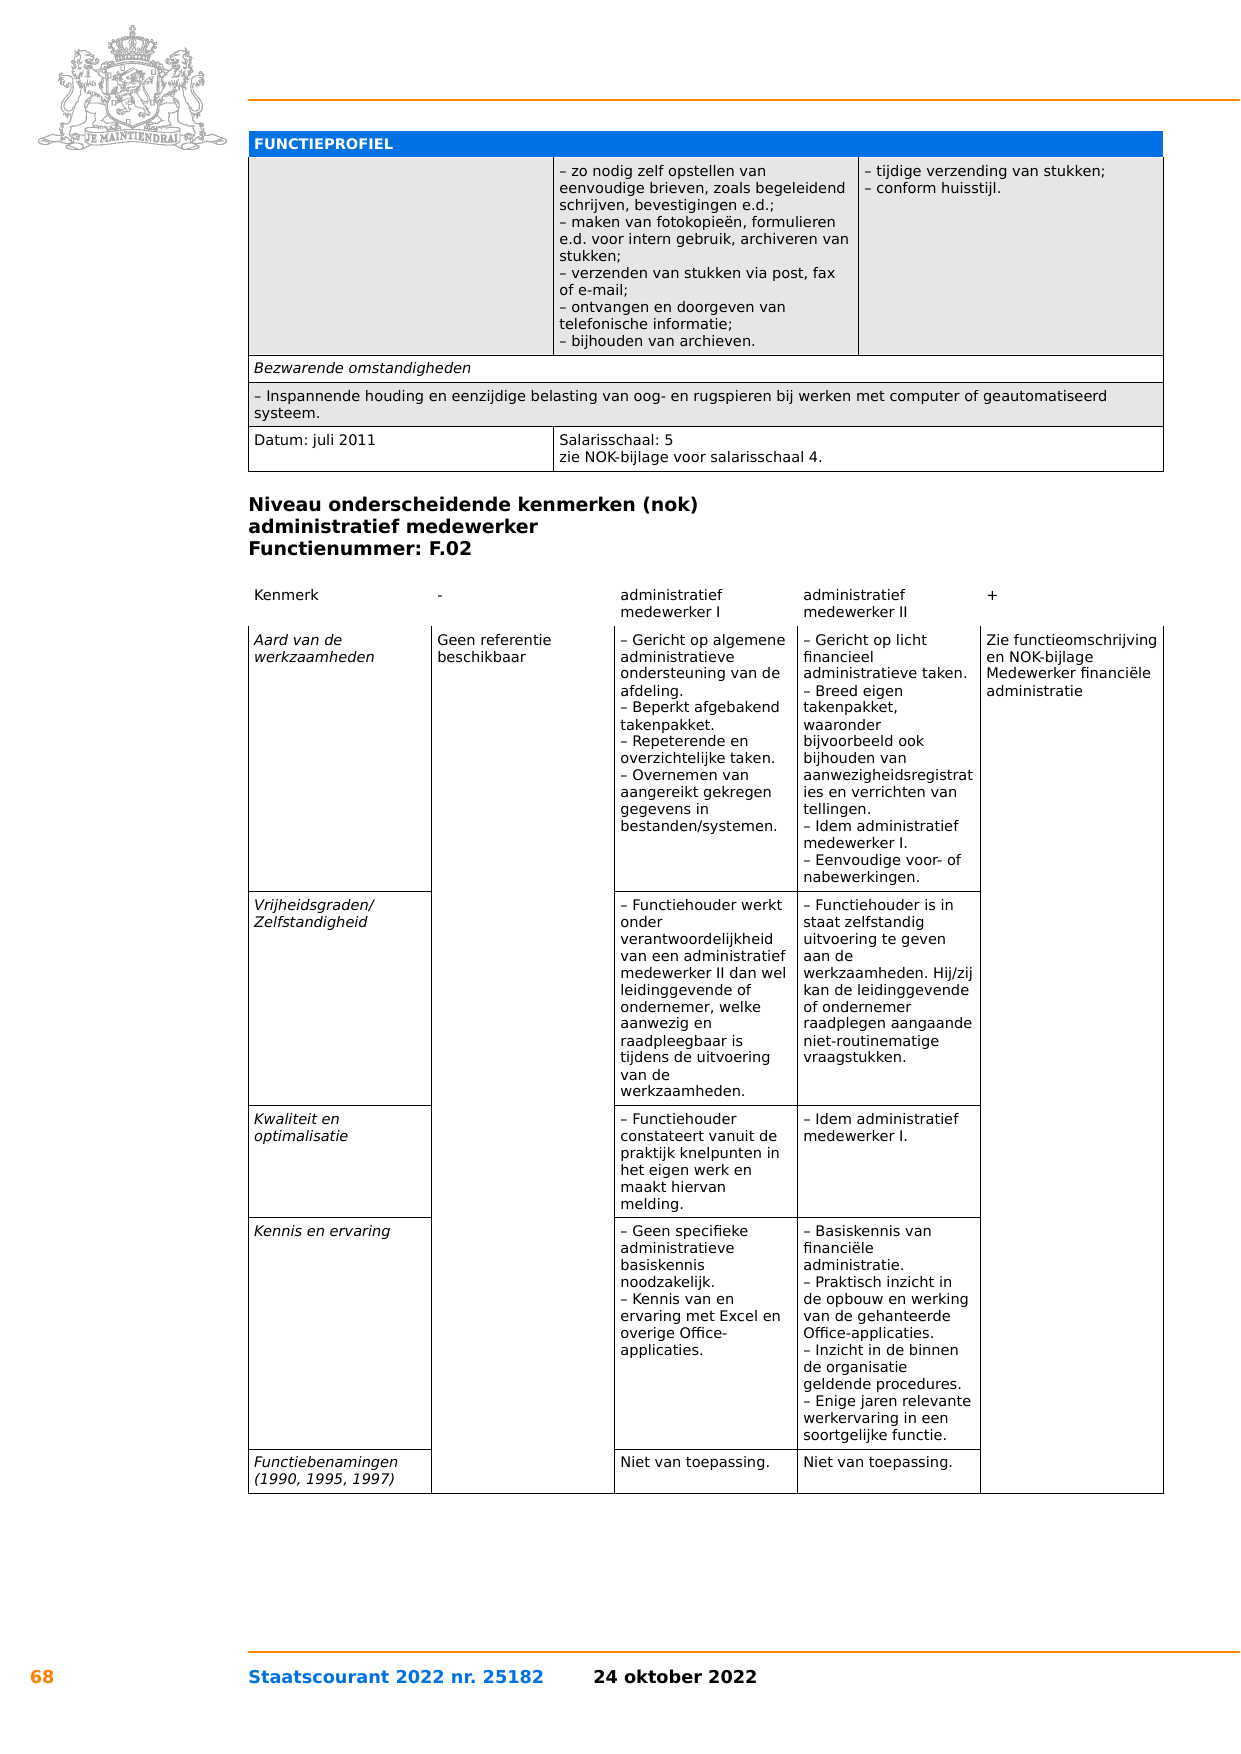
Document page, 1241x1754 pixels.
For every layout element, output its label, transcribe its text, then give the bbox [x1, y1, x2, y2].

table_header - [432, 583, 614, 626]
table_header FUNCTIEPROFIEL [249, 131, 1163, 157]
table_cell – Functiehouder constateert vanuit de praktijk knelpunten in het eigen werk en maakt hiervan melding. [615, 1106, 797, 1217]
table_cell – zo nodig zelf opstellen van eenvoudige brieven, zoals begeleidend schrijven, bevestigingen e.d.; – maken van fotokopieën, formulieren e.d. voor intern gebruik, archiveren van stukken; – verzenden van stukken via post, fax of e-mail; – ontvangen en doorgeven van telefonische informatie; – bijhouden van archieven. [554, 158, 858, 354]
table_cell – Gericht op licht financieel administratieve taken. – Breed eigen takenpakket, waaronder bijvoorbeeld ook bijhouden van aanwezigheidsregistraties en verrichten van tellingen. – Idem administratief medewerker I. – Eenvoudige voor- of nabewerkingen. [798, 627, 980, 891]
table_header administratief medewerker I [615, 583, 797, 626]
table_cell – Basiskennis van financiële administratie. – Praktisch inzicht in de opbouw en werking van de gehanteerde Office-applicaties. – Inzicht in de binnen de organisatie geldende procedures. – Enige jaren relevante werkervaring in een soortgelijke functie. [798, 1218, 980, 1448]
table_header administratief medewerker II [798, 583, 980, 626]
table_cell Aard van de werkzaamheden [249, 627, 431, 891]
table_cell – Geen specifieke administratieve basiskennis noodzakelijk. – Kennis van en ervaring met Excel en overige Office-applicaties. [615, 1218, 797, 1448]
table_cell Functiebenamingen (1990, 1995, 1997) [249, 1450, 431, 1493]
text Functienummer: F.02 [248, 537, 1163, 559]
table_cell – Idem administratief medewerker I. [798, 1106, 980, 1217]
table_cell – Gericht op algemene administratieve ondersteuning van de afdeling. – Beperkt afgebakend takenpakket. – Repeterende en overzichtelijke taken. – Overnemen van aangereikt gekregen gegevens in bestanden/systemen. [615, 627, 797, 891]
table_cell Vrijheidsgraden/Zelfstandigheid [249, 892, 431, 1105]
table_cell Salarisschaal: 5 zie NOK-bijlage voor salarisschaal 4. [554, 427, 1163, 471]
table_cell – Inspannende houding en eenzijdige belasting van oog- en rugspieren bij werken met computer of geautomatiseerd systeem. [249, 383, 1163, 426]
table_cell Niet van toepassing. [798, 1450, 980, 1493]
table_cell – Functiehouder werkt onder verantwoordelijkheid van een administratief medewerker II dan wel leidinggevende of ondernemer, welke aanwezig en raadpleegbaar is tijdens de uitvoering van de werkzaamheden. [615, 892, 797, 1105]
picture [38, 25, 227, 150]
table_cell Geen referentie beschikbaar [432, 627, 614, 1493]
table_cell Kwaliteit en optimalisatie [249, 1106, 431, 1217]
text Niveau onderscheidende kenmerken (nok) [248, 493, 1163, 516]
table_header + [981, 583, 1163, 626]
table_cell – tijdige verzending van stukken; – conform huisstijl. [859, 158, 1163, 354]
table_cell Niet van toepassing. [615, 1450, 797, 1493]
table_cell Datum: juli 2011 [249, 427, 553, 471]
table_cell Kennis en ervaring [249, 1218, 431, 1448]
table_cell – Functiehouder is in staat zelfstandig uitvoering te geven aan de werkzaamheden. Hij/zij kan de leidinggevende of ondernemer raadplegen aangaande niet-routinematige vraagstukken. [798, 892, 980, 1105]
table_cell Zie functieomschrijving en NOK-bijlage Medewerker financiële administratie [981, 627, 1163, 1493]
text administratief medewerker [248, 516, 1163, 537]
table_header Kenmerk [249, 583, 431, 626]
table_cell Bezwarende omstandigheden [249, 356, 1163, 382]
table_cell [249, 158, 553, 354]
